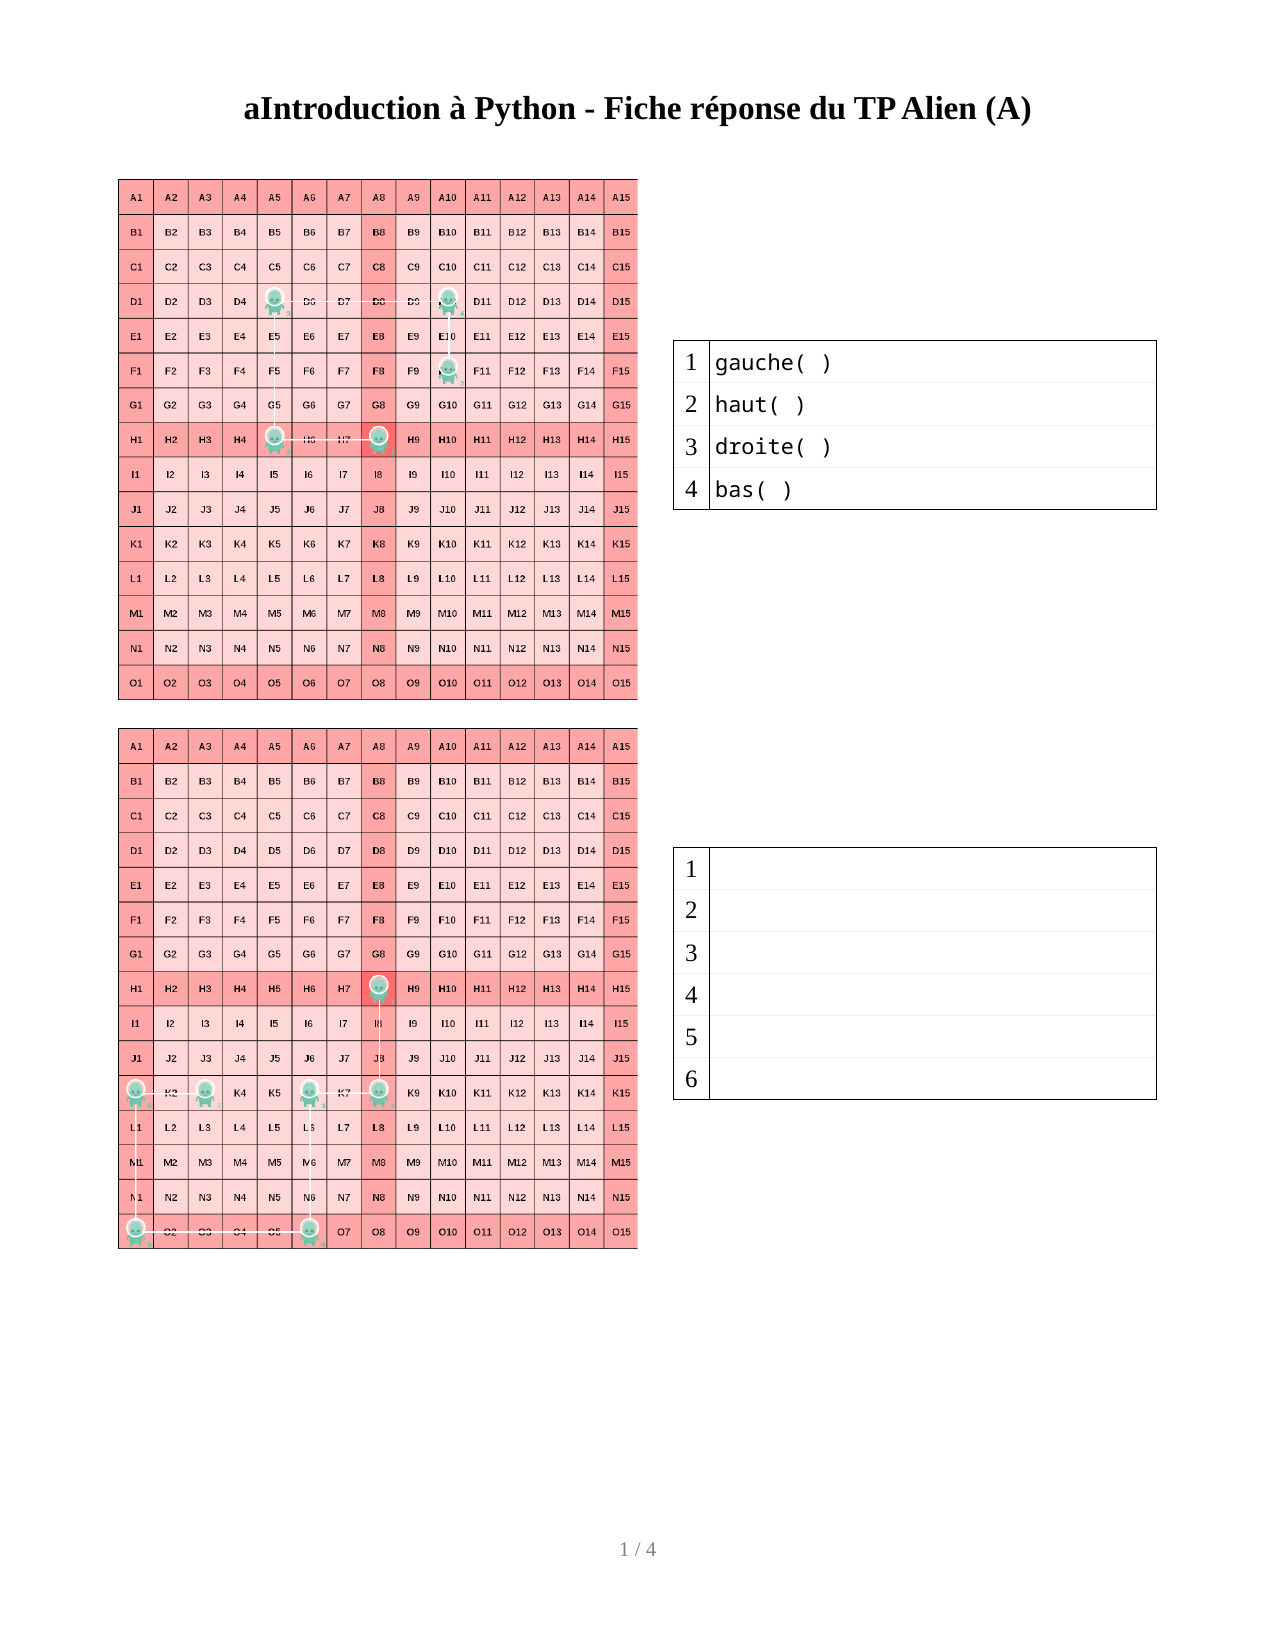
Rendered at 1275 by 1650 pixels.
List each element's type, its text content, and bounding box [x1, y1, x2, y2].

table_cell [638, 728, 673, 1277]
table_header [710, 848, 1156, 888]
table_cell 5 [674, 1016, 709, 1057]
table_header [673, 180, 1157, 340]
picture [118, 728, 638, 1249]
table_cell 2 [674, 890, 709, 931]
table_cell [710, 1016, 1156, 1057]
table_cell [673, 728, 1157, 847]
table_cell droite( ) [710, 426, 1156, 467]
table_cell 4 [674, 974, 709, 1015]
table_header [118, 700, 638, 728]
table_cell 4 [674, 468, 709, 509]
table_cell [710, 1058, 1156, 1099]
text aIntroduction à Python - Fiche réponse du TP Alien (A) [118, 88, 1157, 127]
table_cell [710, 932, 1156, 973]
table_cell haut( ) [710, 383, 1156, 424]
table_cell 3 [674, 932, 709, 973]
table_cell [118, 1249, 638, 1277]
table_header 1 [674, 848, 709, 888]
table_header [638, 180, 673, 728]
table_header [673, 510, 1157, 728]
table_cell 3 [674, 426, 709, 467]
picture [118, 179, 638, 700]
table_header gauche( ) [710, 341, 1156, 382]
table_header 1 [674, 341, 709, 382]
table_cell bas( ) [710, 468, 1156, 509]
table_cell 2 [674, 383, 709, 424]
table_cell [710, 974, 1156, 1015]
table_cell [673, 1100, 1157, 1277]
table_cell [710, 890, 1156, 931]
table_cell 6 [674, 1058, 709, 1099]
